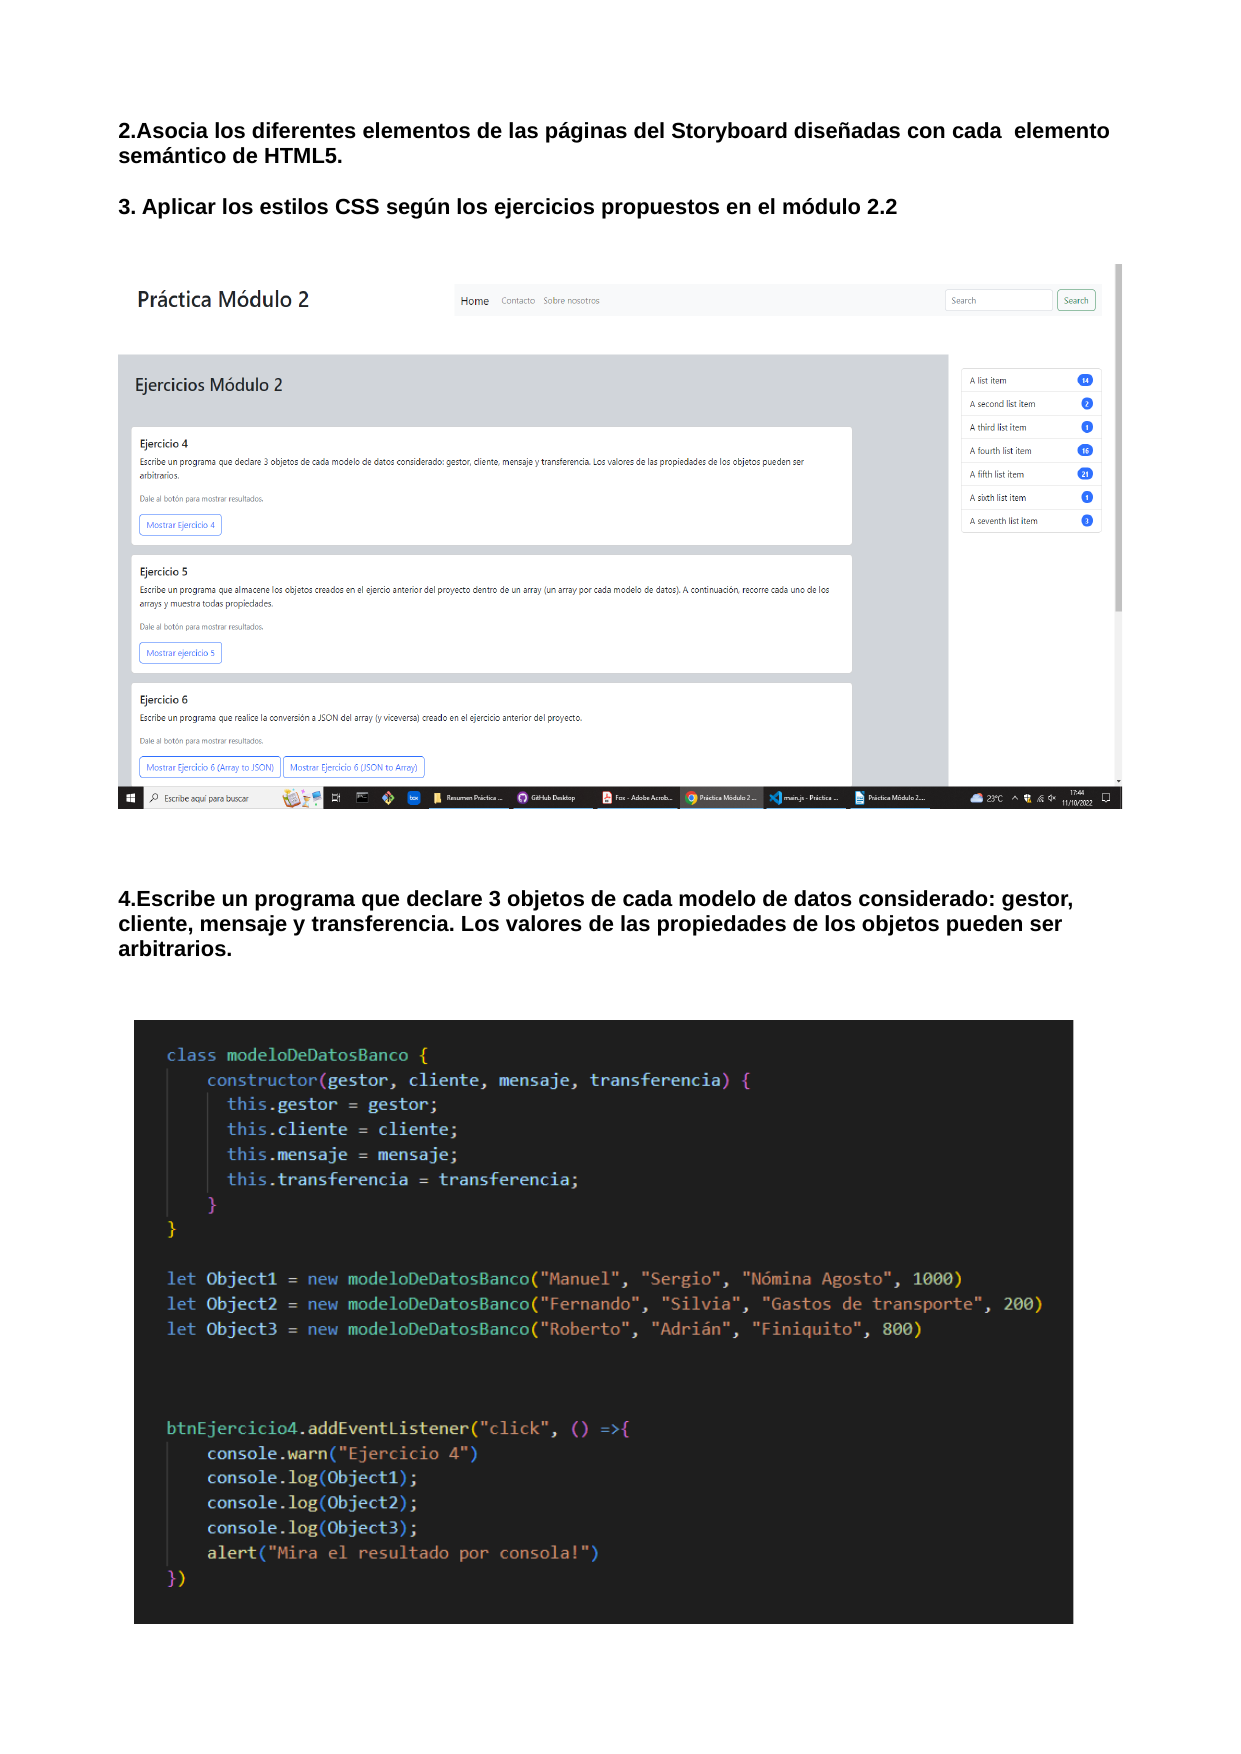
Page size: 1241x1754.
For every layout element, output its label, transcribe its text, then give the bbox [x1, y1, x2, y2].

picture [134, 1020, 884, 1624]
text 3. Aplicar los estilos CSS según los ejercicios propuestos en el módulo 2.2 [118, 194, 1122, 219]
picture [118, 264, 1123, 809]
text 2.Asocia los diferentes elementos de las páginas del Storyboard diseñadas con cada elemento semántico de HTML5. [118, 118, 1122, 168]
text 4.Escribe un programa que declare 3 objetos de cada modelo de datos considerado: gestor, cliente, mensaje y transferencia. Los valores de las propiedades de los objetos pueden ser arbitrarios. [118, 886, 1122, 961]
